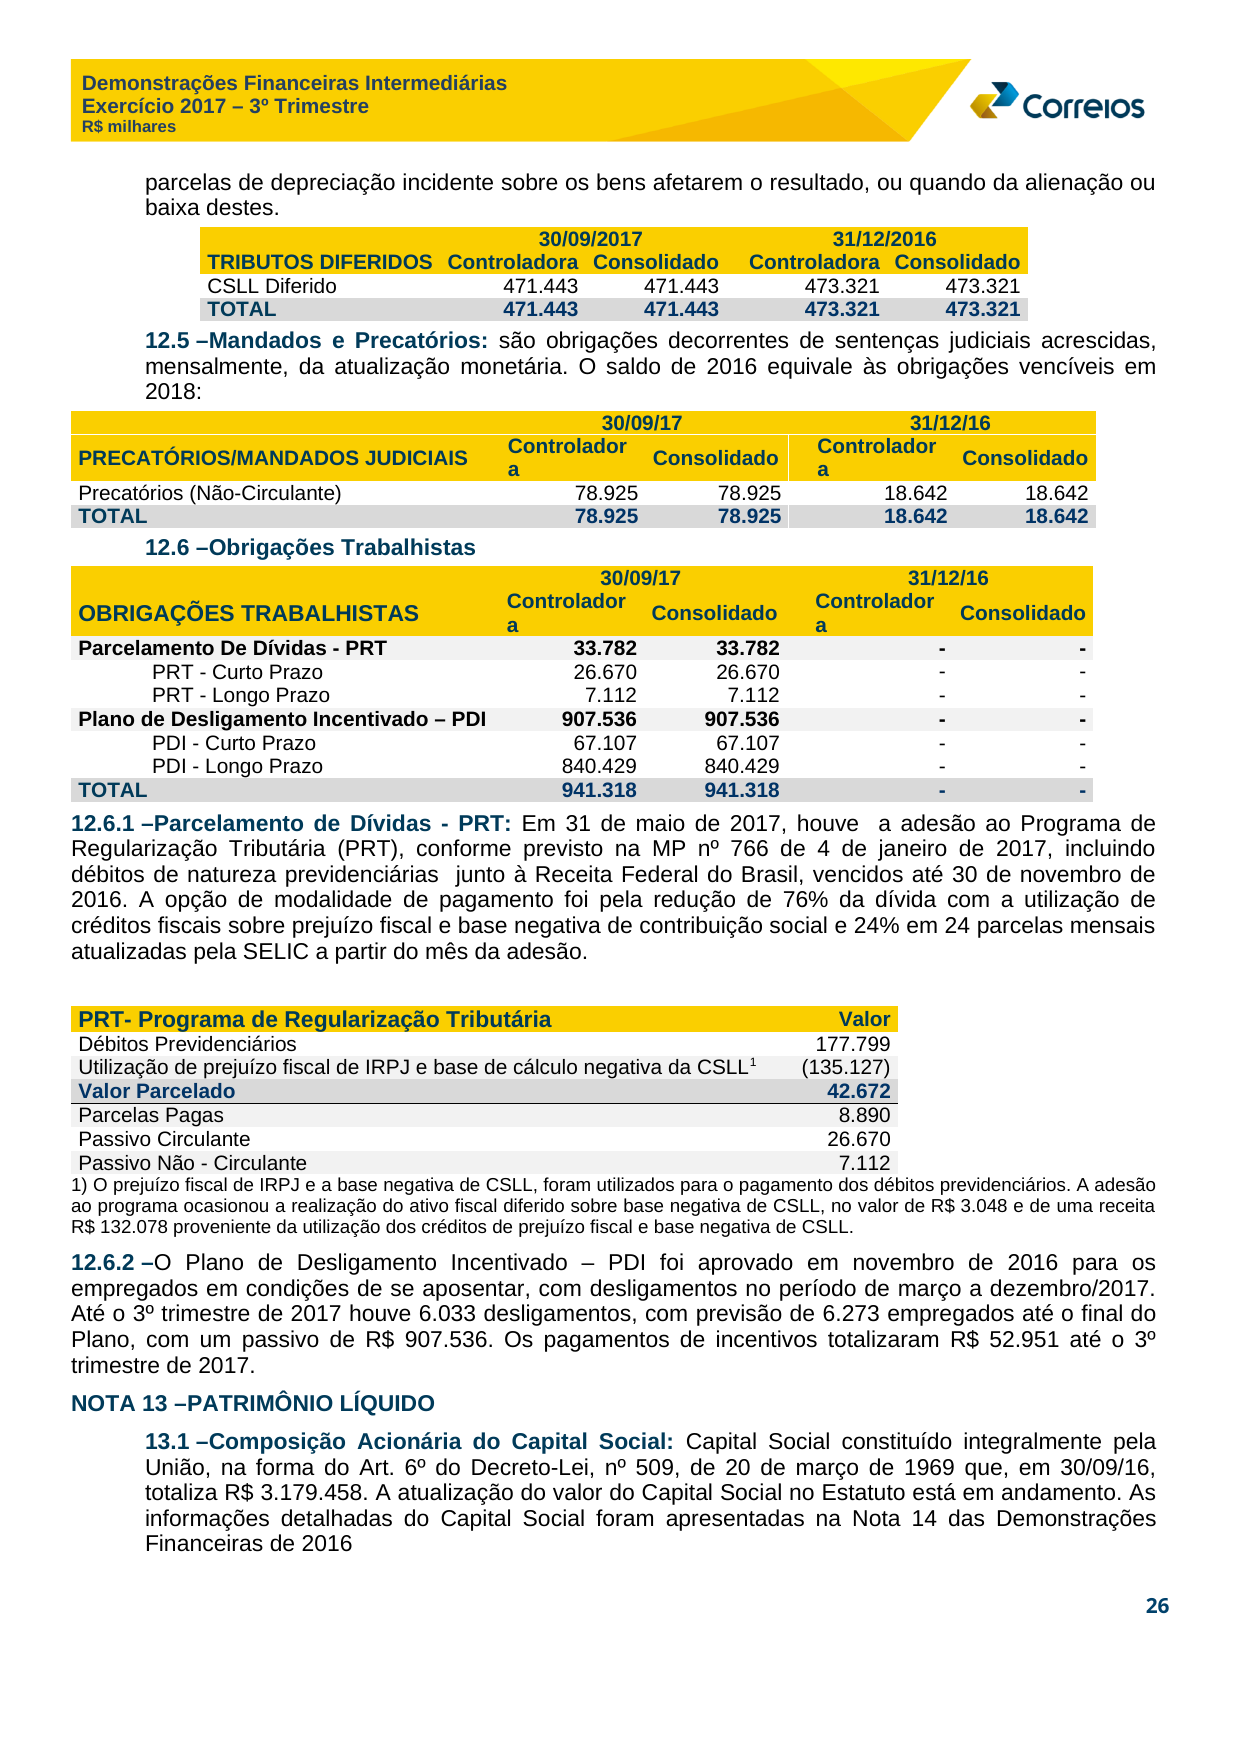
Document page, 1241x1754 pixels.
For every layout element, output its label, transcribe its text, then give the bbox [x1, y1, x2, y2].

table_cell Valor Parcelado [71, 1079, 765, 1103]
table_cell 907.536 [644, 708, 787, 731]
table_cell 26.670 [644, 660, 787, 684]
text 1) O prejuízo fiscal de IRPJ e a base negativa de CSLL, foram utilizados para o pagamento dos débitos previdenciários. A adesão ao programa ocasionou a realização do ativo fiscal diferido sobre base negativa de CSLL, no valor de R$ 3.048 e de uma receita R$ 132.078 proveniente da utilização dos créditos de prejuízo fiscal e base negativa de CSLL. [71, 1174, 1157, 1237]
table_cell Controladora [499, 590, 644, 636]
table_cell 471.443 [586, 274, 726, 298]
table_cell - [808, 731, 953, 755]
list Composição Acionária do Capital Social: Capital Social constituído integralmente pela União, na forma do Art. 6º do Decreto-Lei, nº 509, de 20 de março de 1969 que, em 30/09/16, totaliza R$ 3.179.458. A atualização do valor do Capital Social no Estatuto está em andamento. As informações detalhadas do Capital Social foram apresentadas na Nota 14 das Demonstrações Financeiras de 2016 [71, 1428, 1157, 1557]
table_cell 67.107 [644, 731, 787, 755]
table_cell [726, 298, 742, 321]
table_header [71, 411, 500, 434]
table_cell Controladora [500, 435, 645, 481]
table_cell 67.107 [499, 731, 644, 755]
table_cell [787, 708, 808, 731]
table_cell 7.112 [644, 684, 787, 707]
table_cell - [953, 708, 1093, 731]
table_cell PDI - Longo Prazo [71, 755, 499, 778]
table_cell Controladora [742, 251, 887, 274]
table_cell 941.318 [478, 778, 644, 802]
table_cell Consolidado [644, 590, 787, 636]
table_cell 471.443 [586, 298, 726, 321]
table_cell Plano de Desligamento Incentivado – PDI [71, 708, 499, 731]
table_cell 26.670 [499, 660, 644, 684]
table_cell 840.429 [499, 755, 644, 778]
table_cell Precatórios (Não-Circulante) [71, 481, 500, 504]
table_header 30/09/17 [499, 566, 782, 590]
table_cell - [808, 755, 953, 778]
table_cell TOTAL [200, 298, 440, 321]
table_header [200, 227, 440, 251]
table_cell - [808, 708, 953, 731]
table_cell 840.429 [644, 755, 787, 778]
table_header 30/09/2017 [440, 227, 742, 251]
table_cell - [953, 778, 1093, 802]
table_cell - [953, 636, 1093, 660]
table_cell 473.321 [887, 274, 1028, 298]
table_cell [787, 684, 808, 707]
table_cell PRECATÓRIOS/MANDADOS JUDICIAIS [71, 435, 500, 481]
table_cell (135.127) [765, 1056, 898, 1079]
table_cell PDI - Curto Prazo [71, 731, 499, 755]
list Parcelamento de Dívidas - PRT: Em 31 de maio de 2017, houve a adesão ao Programa de Regularização Tributária (PRT), conforme previsto na MP nº 766 de 4 de janeiro de 2017, incluindo débitos de natureza previdenciárias junto à Receita Federal do Brasil, vencidos até 30 de novembro de 2016. A opção de modalidade de pagamento foi pela redução de 76% da dívida com a utilização de créditos fiscais sobre prejuízo fiscal e base negativa de contribuição social e 24% em 24 parcelas mensais atualizadas pela SELIC a partir do mês da adesão. [71, 810, 1157, 964]
list O Plano de Desligamento Incentivado – PDI foi aprovado em novembro de 2016 para os empregados em condições de se aposentar, com desligamentos no período de março a dezembro/2017. Até o 3º trimestre de 2017 houve 6.033 desligamentos, com previsão de 6.273 empregados até o final do Plano, com um passivo de R$ 907.536. Os pagamentos de incentivos totalizaram R$ 52.951 até o 3º trimestre de 2017. [71, 1250, 1157, 1378]
table_cell - [808, 684, 953, 707]
table_cell 8.890 [765, 1104, 898, 1127]
table_cell [787, 755, 808, 778]
table_cell Parcelas Pagas [71, 1104, 765, 1127]
table_cell [789, 481, 810, 504]
table_cell [787, 778, 808, 802]
table_cell 18.642 [810, 505, 955, 528]
table_header [71, 566, 499, 590]
table_cell TOTAL [71, 505, 500, 528]
table_header 30/09/17 [500, 411, 784, 434]
table_cell 473.321 [742, 298, 887, 321]
picture [70, 59, 1170, 142]
table_cell 473.321 [887, 298, 1028, 321]
table_cell [787, 636, 808, 660]
table_cell 471.443 [440, 274, 586, 298]
table_header PRT- Programa de Regularização Tributária [71, 1006, 765, 1032]
table_cell Utilização de prejuízo fiscal de IRPJ e base de cálculo negativa da CSLL1 [71, 1056, 765, 1079]
table_cell - [953, 660, 1093, 684]
table_cell Consolidado [887, 251, 1028, 274]
table_cell 26.670 [765, 1127, 898, 1151]
table_header 31/12/2016 [742, 227, 1028, 251]
list parcelas de depreciação incidente sobre os bens afetarem o resultado, ou quando da alienação ou baixa destes. [71, 169, 1157, 221]
table_cell 78.925 [500, 505, 645, 528]
table_cell 18.642 [955, 481, 1096, 504]
table_cell - [953, 731, 1093, 755]
table_cell 42.672 [765, 1079, 898, 1103]
table_cell PRT - Longo Prazo [71, 684, 499, 707]
table_cell - [953, 755, 1093, 778]
table_cell Passivo Circulante [71, 1127, 765, 1151]
list Obrigações Trabalhistas [71, 534, 1157, 560]
list Mandados e Precatórios: são obrigações decorrentes de sentenças judiciais acrescidas, mensalmente, da atualização monetária. O saldo de 2016 equivale às obrigações vencíveis em 2018: [71, 328, 1157, 404]
table_cell Débitos Previdenciários [71, 1032, 765, 1056]
table_header [782, 566, 803, 590]
table_cell [787, 731, 808, 755]
table_cell 18.642 [810, 481, 955, 504]
table_cell 7.112 [765, 1151, 898, 1174]
table_cell OBRIGAÇÕES TRABALHISTAS [71, 590, 499, 636]
table_cell 177.799 [765, 1032, 898, 1056]
table_cell Consolidado [953, 590, 1093, 636]
table_cell Passivo Não - Circulante [71, 1151, 765, 1174]
table_cell - [808, 660, 953, 684]
table_cell Consolidado [955, 435, 1096, 481]
table_cell Consolidado [586, 251, 726, 274]
table_cell [787, 660, 808, 684]
table_cell 78.925 [645, 481, 788, 504]
table_header 31/12/16 [805, 411, 1096, 434]
table_cell [726, 274, 742, 298]
table_cell 471.443 [440, 298, 586, 321]
table_cell 473.321 [742, 274, 887, 298]
table_cell 7.112 [499, 684, 644, 707]
table_cell 78.925 [645, 505, 788, 528]
table_cell 18.642 [955, 505, 1096, 528]
table_cell [789, 435, 810, 481]
table_header Valor [765, 1006, 898, 1032]
table_cell CSLL Diferido [200, 274, 440, 298]
table_cell [787, 590, 808, 636]
table_cell 33.782 [499, 636, 644, 660]
table_cell Parcelamento De Dívidas - PRT [71, 636, 499, 660]
table_cell TRIBUTOS DIFERIDOS [200, 251, 440, 274]
table_cell 33.782 [644, 636, 787, 660]
table_cell - [808, 778, 953, 802]
list PATRIMÔNIO LÍQUIDO [71, 1390, 1157, 1416]
table_cell PRT - Curto Prazo [71, 660, 499, 684]
table_cell 941.318 [644, 778, 787, 802]
table_cell Controladora [808, 590, 953, 636]
table_cell [726, 251, 742, 274]
table_cell - [953, 684, 1093, 707]
table_header 31/12/16 [803, 566, 1093, 590]
table_cell Consolidado [645, 435, 788, 481]
table_cell 78.925 [500, 481, 645, 504]
table_cell [789, 505, 810, 528]
table_header [784, 411, 805, 434]
table_cell Controladora [440, 251, 586, 274]
table_cell 907.536 [499, 708, 644, 731]
table_cell Controladora [810, 435, 955, 481]
table_cell TOTAL [71, 778, 478, 802]
table_cell - [808, 636, 953, 660]
